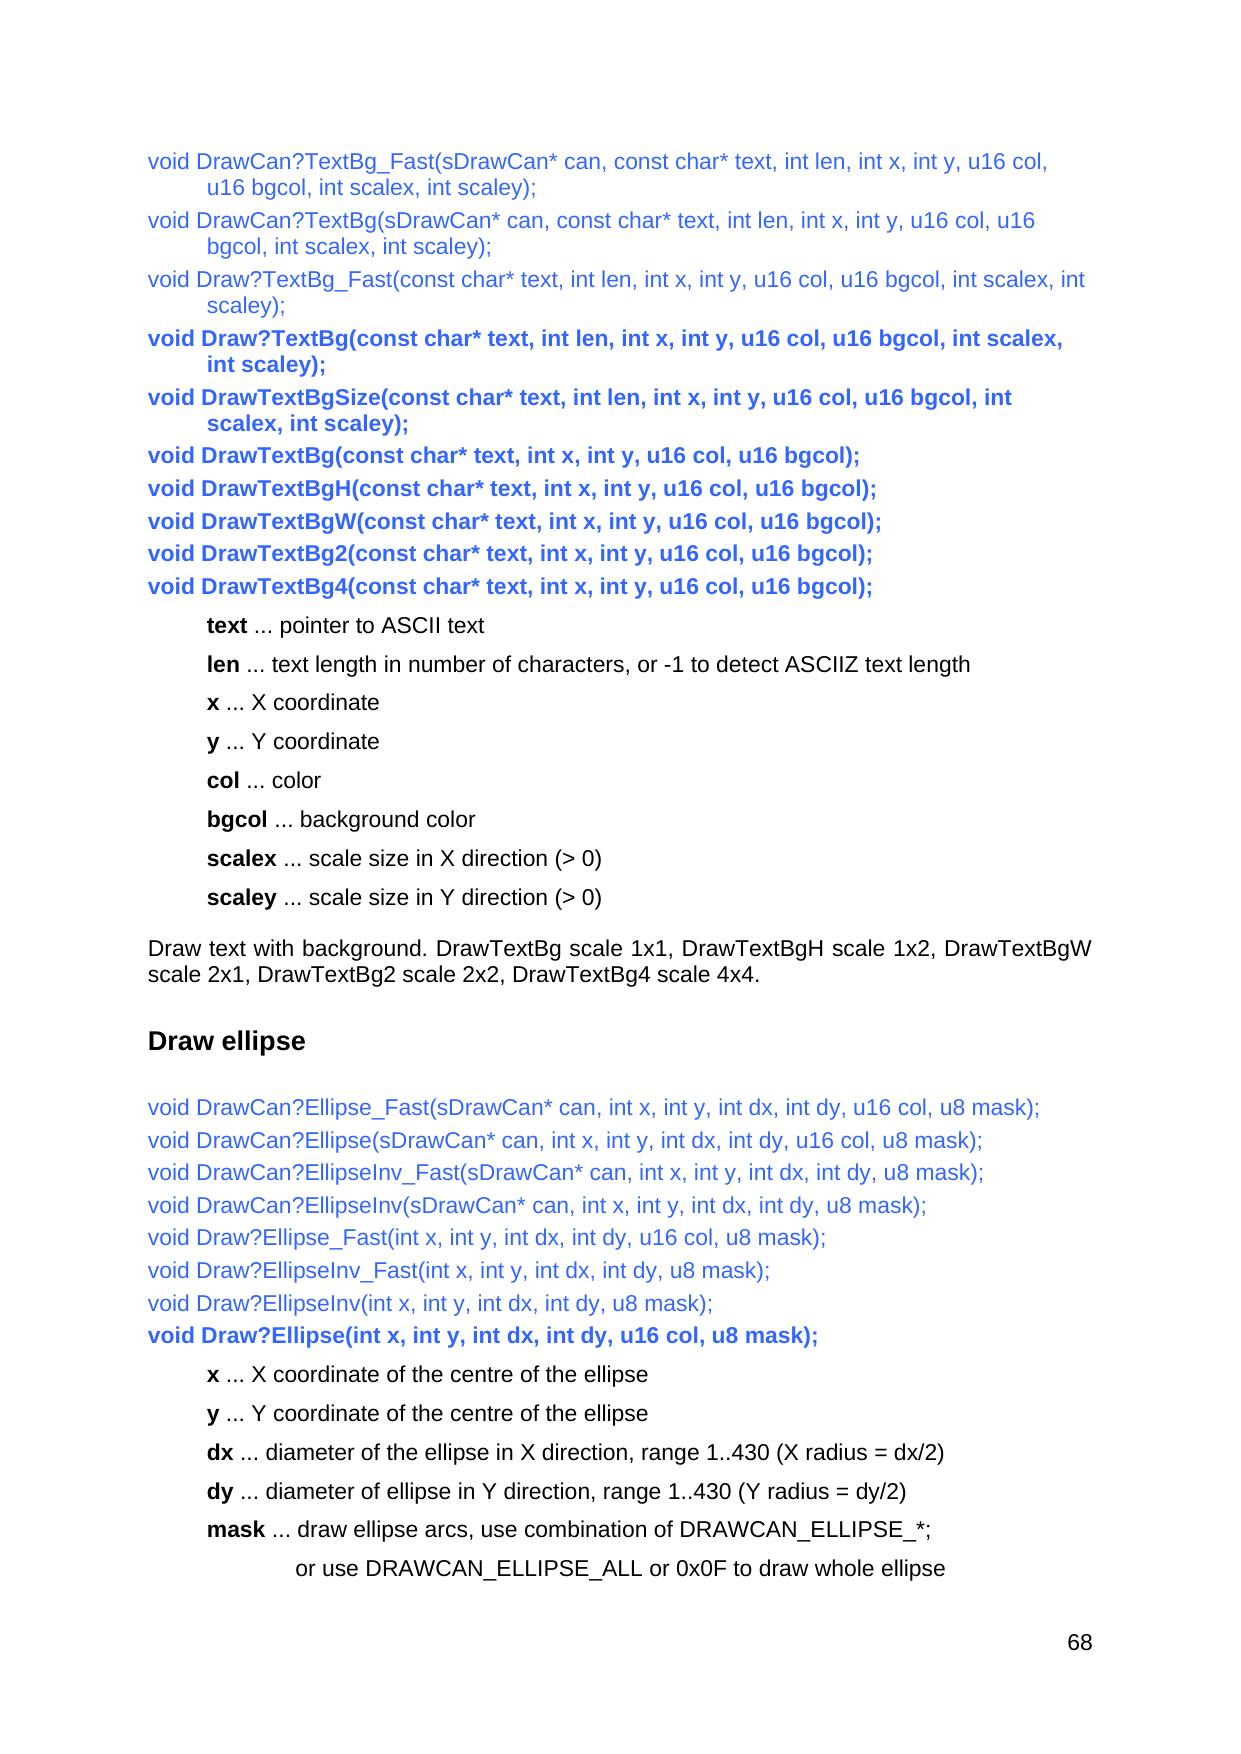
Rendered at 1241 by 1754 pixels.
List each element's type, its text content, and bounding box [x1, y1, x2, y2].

text void Draw?Ellipse_Fast(int x, int y, int dx, int dy, u16 col, u8 mask); [148, 1224, 1093, 1251]
text void Draw?Ellipse(int x, int y, int dx, int dy, u16 col, u8 mask); [148, 1322, 1093, 1348]
text mask ... draw ellipse arcs, use combination of DRAWCAN_ELLIPSE_*; [148, 1516, 1093, 1543]
text void DrawCan?Ellipse(sDrawCan* can, int x, int y, int dx, int dy, u16 col, u8 mask); [148, 1127, 1093, 1153]
text void Draw?TextBg(const char* text, int len, int x, int y, u16 col, u16 bgcol, int scalex, int scaley); [148, 324, 1093, 377]
text col ... color [148, 767, 1093, 793]
text x ... X coordinate [148, 689, 1093, 716]
text void DrawTextBgH(const char* text, int x, int y, u16 col, u16 bgcol); [148, 475, 1093, 501]
text or use DRAWCAN_ELLIPSE_ALL or 0x0F to draw whole ellipse [221, 1555, 1093, 1582]
text y ... Y coordinate [148, 728, 1093, 754]
text void DrawCan?TextBg(sDrawCan* can, const char* text, int len, int x, int y, u16 col, u16 bgcol, int scalex, int scaley); [148, 207, 1093, 259]
text len ... text length in number of characters, or -1 to detect ASCIIZ text length [148, 651, 1093, 677]
text void Draw?EllipseInv_Fast(int x, int y, int dx, int dy, u8 mask); [148, 1257, 1093, 1283]
text Draw text with background. DrawTextBg scale 1x1, DrawTextBgH scale 1x2, DrawTextBgW scale 2x1, DrawTextBg2 scale 2x2, DrawTextBg4 scale 4x4. [148, 935, 1093, 988]
text void DrawCan?Ellipse_Fast(sDrawCan* can, int x, int y, int dx, int dy, u16 col, u8 mask); [148, 1094, 1093, 1120]
text void DrawTextBg(const char* text, int x, int y, u16 col, u16 bgcol); [148, 442, 1093, 469]
text x ... X coordinate of the centre of the ellipse [148, 1361, 1093, 1387]
text void DrawCan?TextBg_Fast(sDrawCan* can, const char* text, int len, int x, int y, u16 col, u16 bgcol, int scalex, int scaley); [148, 148, 1093, 200]
text void Draw?TextBg_Fast(const char* text, int len, int x, int y, u16 col, u16 bgcol, int scalex, int scaley); [148, 266, 1093, 318]
text bgcol ... background color [148, 806, 1093, 832]
text scaley ... scale size in Y direction (> 0) [148, 884, 1093, 910]
text void DrawTextBg4(const char* text, int x, int y, u16 col, u16 bgcol); [148, 573, 1093, 599]
text void Draw?EllipseInv(int x, int y, int dx, int dy, u8 mask); [148, 1289, 1093, 1316]
text dx ... diameter of the ellipse in X direction, range 1..430 (X radius = dx/2) [148, 1439, 1093, 1465]
subtitle Draw ellipse [148, 1025, 1093, 1056]
text void DrawTextBgW(const char* text, int x, int y, u16 col, u16 bgcol); [148, 508, 1093, 534]
text y ... Y coordinate of the centre of the ellipse [148, 1400, 1093, 1426]
text dy ... diameter of ellipse in Y direction, range 1..430 (Y radius = dy/2) [148, 1478, 1093, 1504]
text void DrawTextBg2(const char* text, int x, int y, u16 col, u16 bgcol); [148, 540, 1093, 567]
text void DrawTextBgSize(const char* text, int len, int x, int y, u16 col, u16 bgcol, int scalex, int scaley); [148, 383, 1093, 436]
text void DrawCan?EllipseInv(sDrawCan* can, int x, int y, int dx, int dy, u8 mask); [148, 1192, 1093, 1218]
text scalex ... scale size in X direction (> 0) [148, 845, 1093, 871]
text text ... pointer to ASCII text [148, 612, 1093, 638]
text void DrawCan?EllipseInv_Fast(sDrawCan* can, int x, int y, int dx, int dy, u8 mask); [148, 1159, 1093, 1186]
